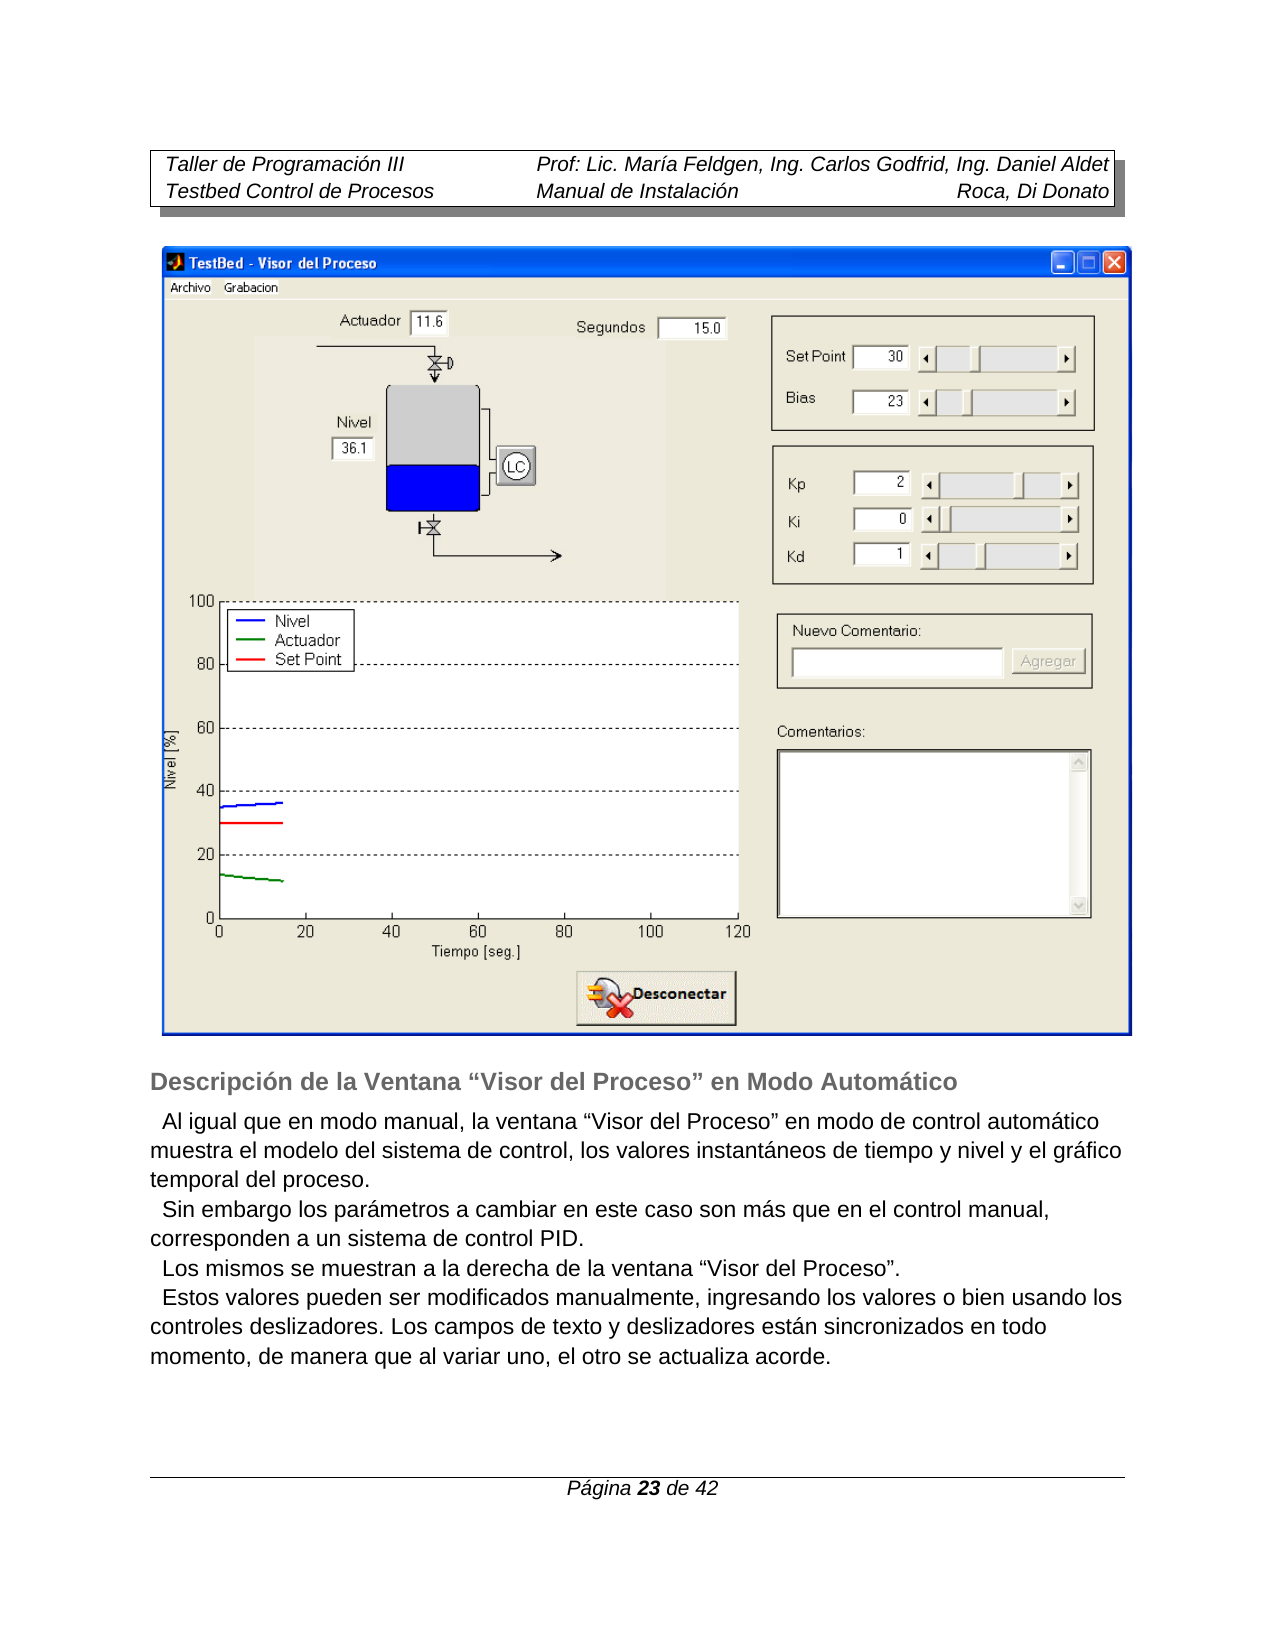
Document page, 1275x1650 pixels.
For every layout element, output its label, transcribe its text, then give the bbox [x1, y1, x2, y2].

text Sin embargo los parámetros a cambiar en este caso son más que en el control manual, corresponden a un sistema de control PID. [150, 1197, 1125, 1252]
text Estos valores pueden ser modificados manualmente, ingresando los valores o bien usando los controles deslizadores. Los campos de texto y deslizadores están sincronizados en todo momento, de manera que al variar uno, el otro se actualiza acorde. [150, 1285, 1125, 1369]
text Los mismos se muestran a la derecha de la ventana “Visor del Proceso”. [150, 1255, 1125, 1281]
subtitle Descripción de la Ventana “Visor del Proceso” en Modo Automático [150, 1068, 1125, 1096]
picture [161, 246, 1133, 1036]
text Al igual que en modo manual, la ventana “Visor del Proceso” en modo de control automático muestra el modelo del sistema de control, los valores instantáneos de tiempo y nivel y el gráfico temporal del proceso. [150, 1108, 1125, 1193]
